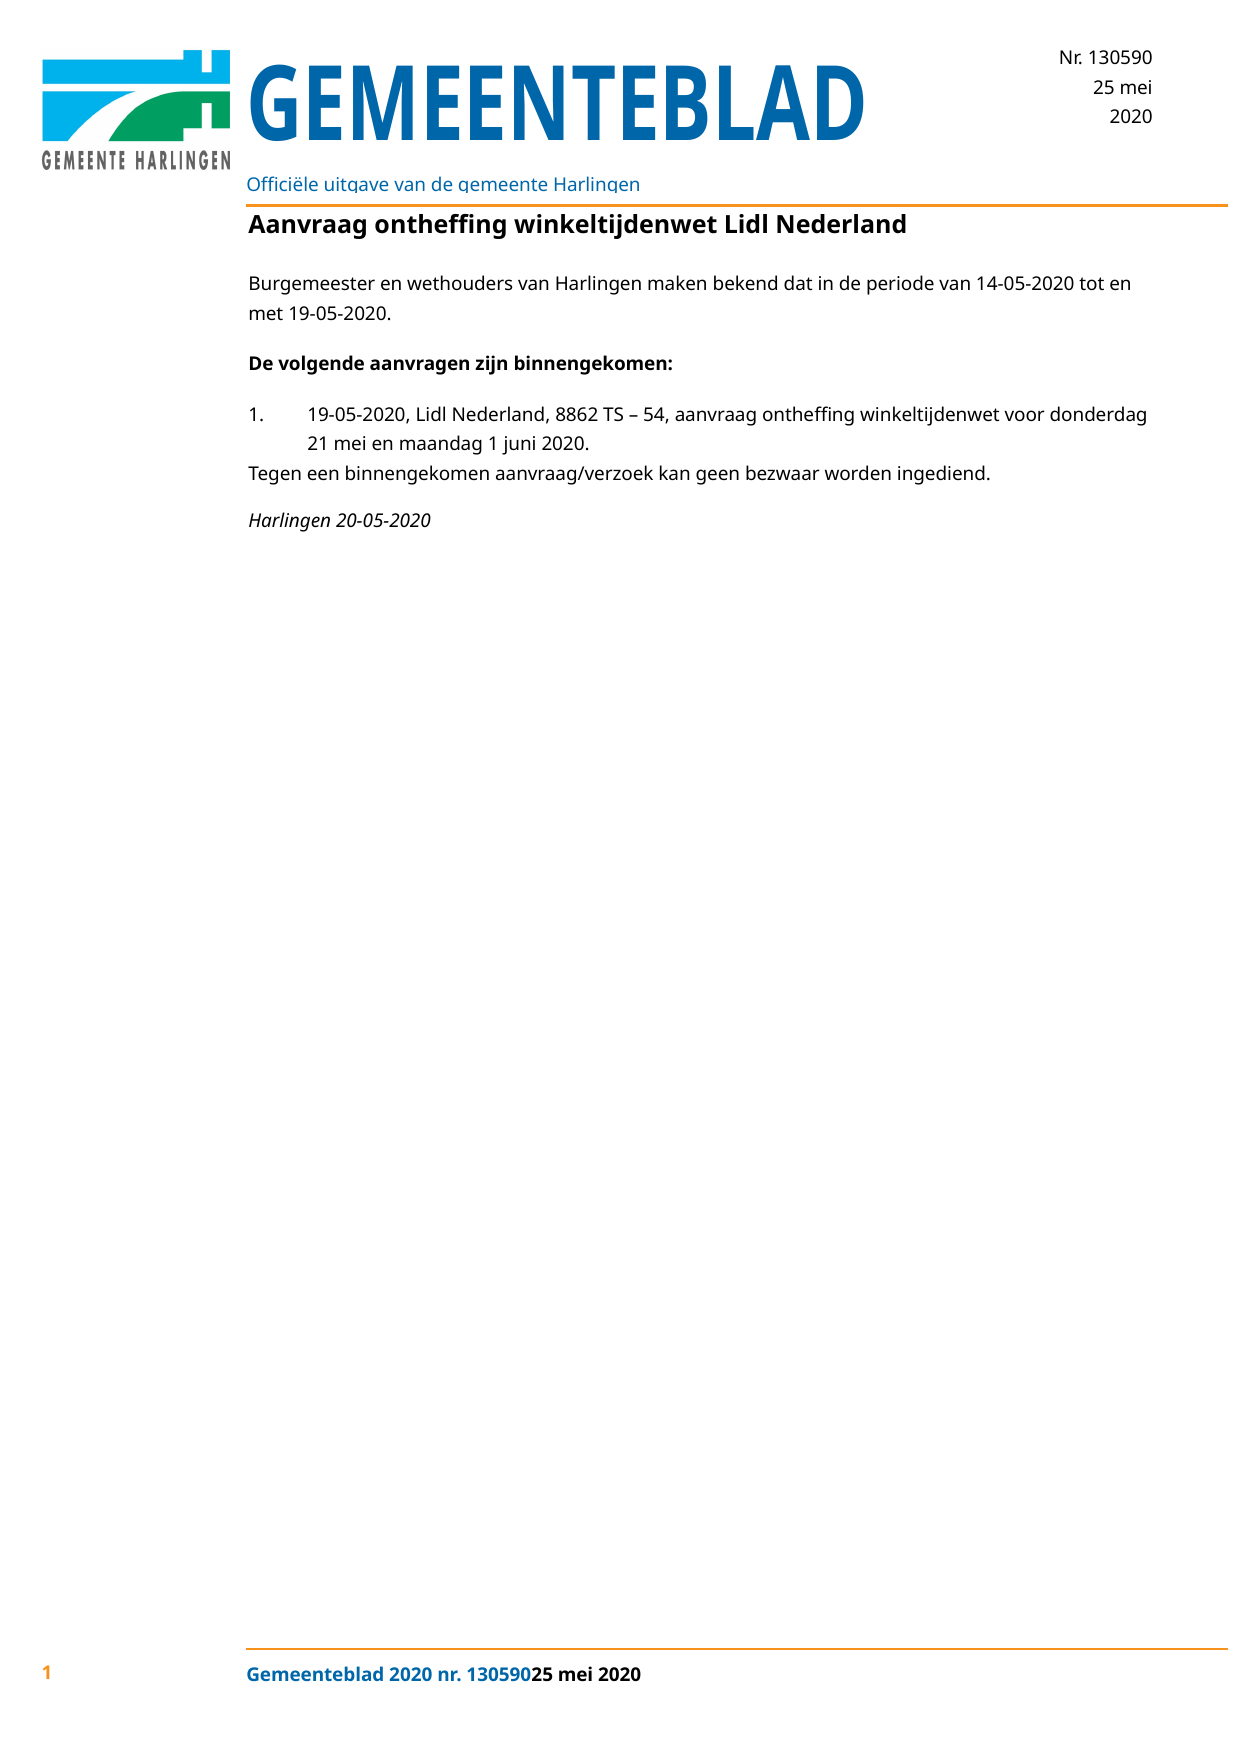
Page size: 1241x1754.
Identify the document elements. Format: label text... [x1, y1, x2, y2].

text Burgemeester en wethouders van Harlingen maken bekend dat in de periode van 14-05-2020 tot en met 19-05-2020. [248, 270, 1152, 326]
text De volgende aanvragen zijn binnengekomen: [248, 350, 1152, 376]
list 19-05-2020, Lidl Nederland, 8862 TS – 54, aanvraag ontheffing winkeltijdenwet voor donderdag 21 mei en maandag 1 juni 2020. [248, 401, 1152, 456]
text Harlingen 20-05-2020 [248, 508, 1152, 533]
text Tegen een binnengekomen aanvraag/verzoek kan geen bezwaar worden ingediend. [248, 460, 1152, 486]
text Aanvraag ontheffing winkeltijdenwet Lidl Nederland [248, 207, 1152, 241]
picture [41, 47, 231, 172]
